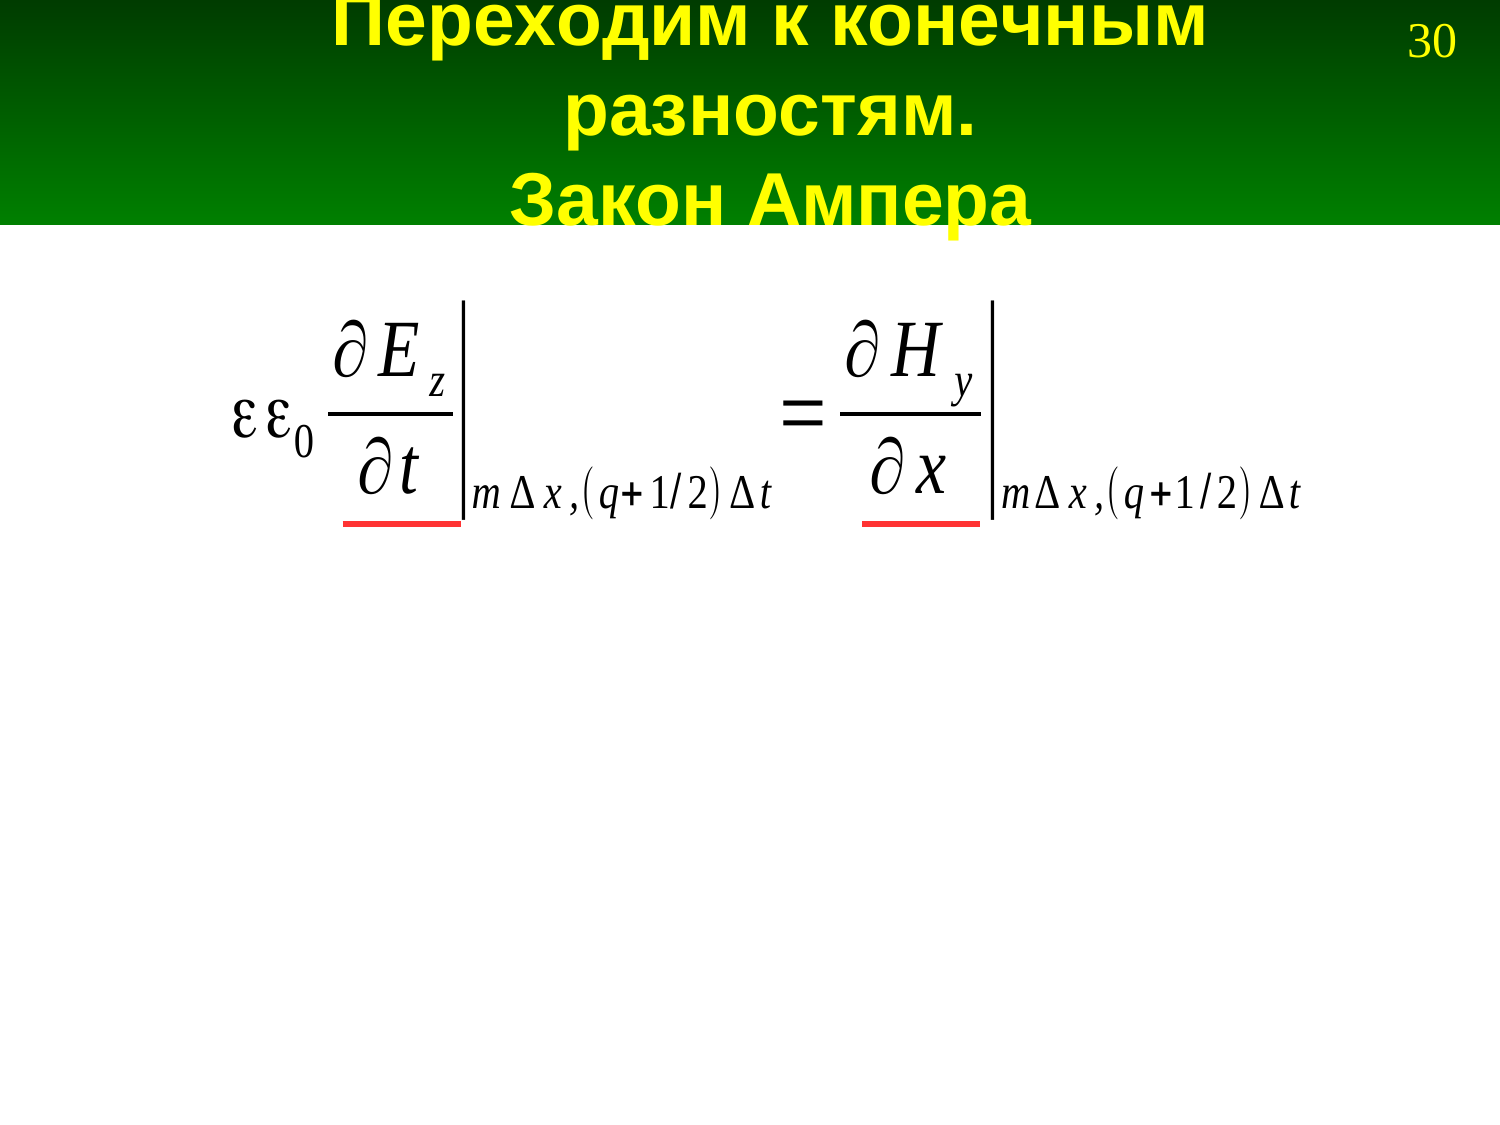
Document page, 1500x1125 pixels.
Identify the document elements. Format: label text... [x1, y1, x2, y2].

chart [209, 295, 1318, 525]
title Переходим к конечным разностям. Закон Ампера [100, 7, 1441, 204]
